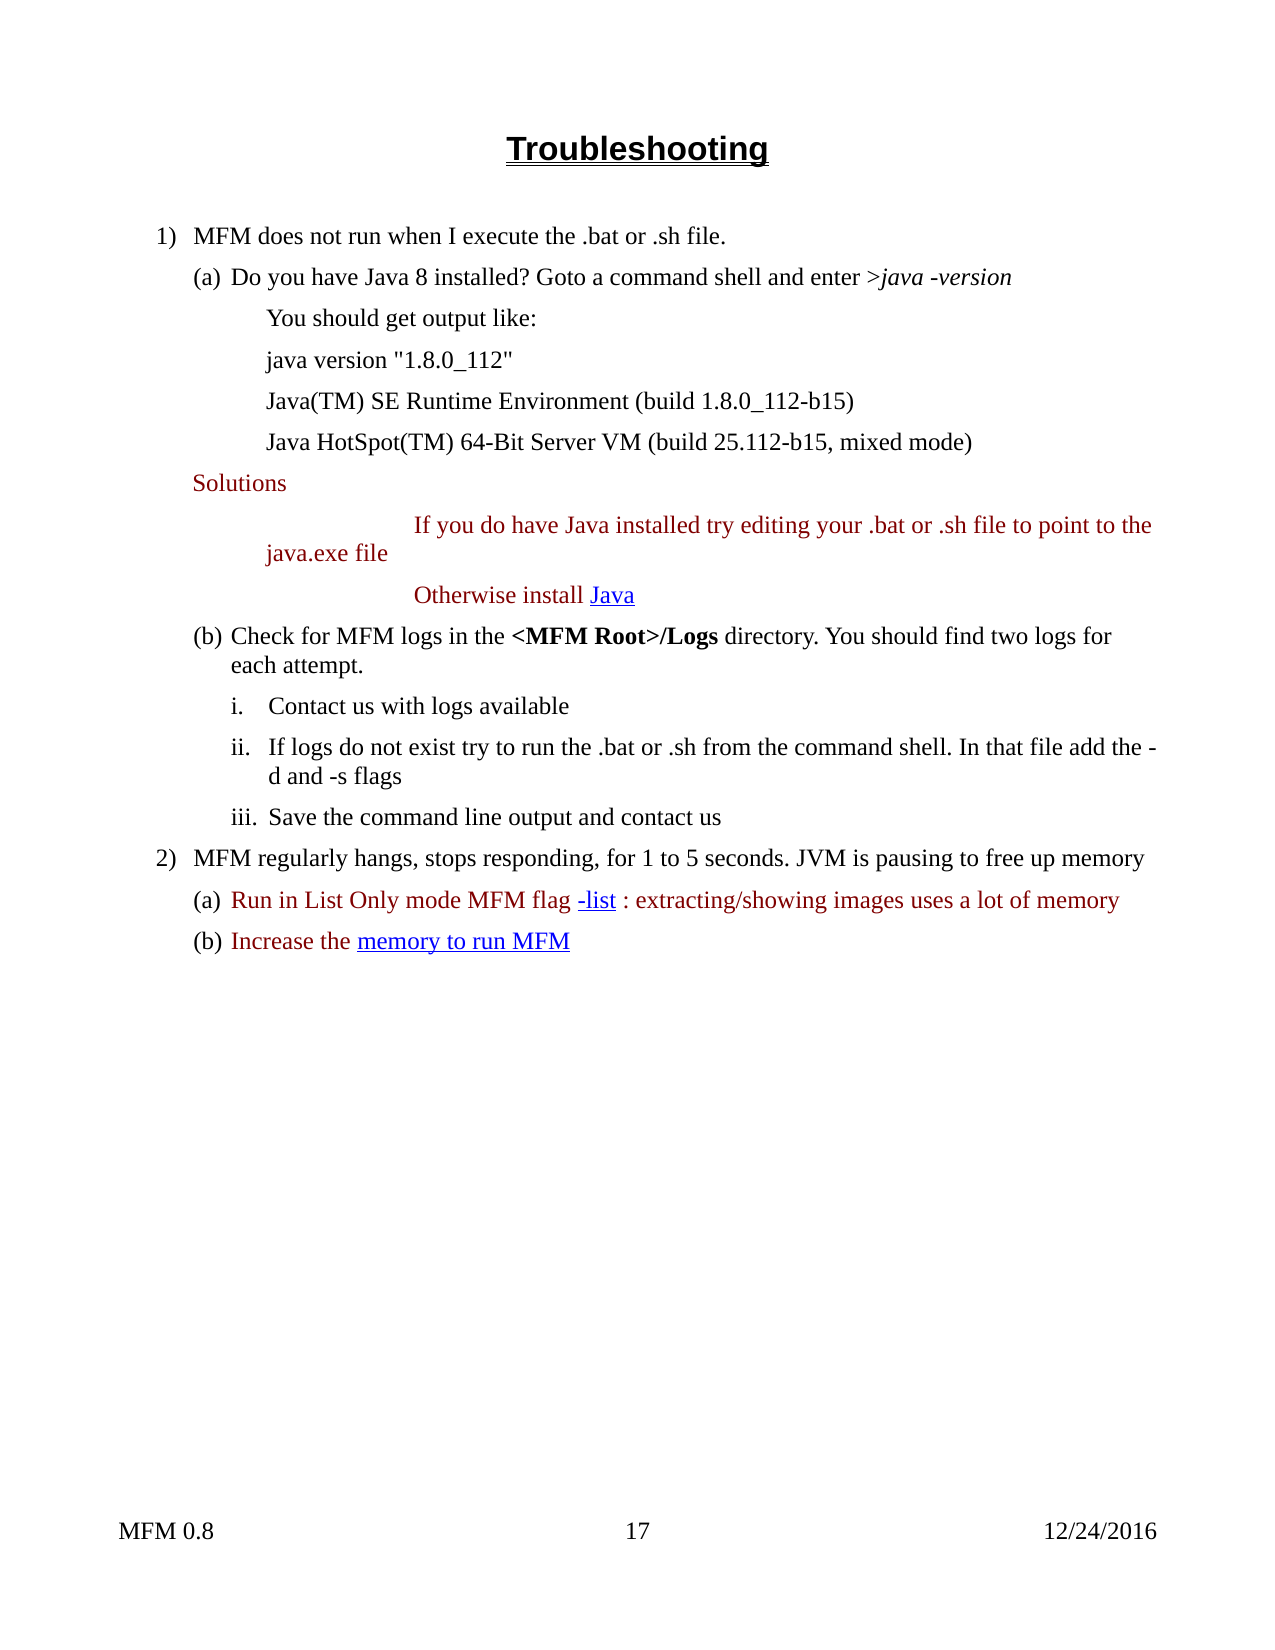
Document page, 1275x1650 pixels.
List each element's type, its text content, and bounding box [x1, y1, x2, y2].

text Solutions [192, 468, 1157, 497]
list MFM does not run when I execute the .bat or .sh file. [156, 221, 1157, 250]
text java version "1.8.0_112" [266, 345, 1157, 373]
text You should get output like: [266, 303, 1157, 332]
list If logs do not exist try to run the .bat or .sh from the command shell. In that file add the -d and -s flags [231, 732, 1157, 790]
list MFM regularly hangs, stops responding, for 1 to 5 seconds. JVM is pausing to free up memory [156, 843, 1157, 872]
list Check for MFM logs in the <MFM Root>/Logs directory. You should find two logs for each attempt. [193, 621, 1157, 678]
text Java HotSpot(TM) 64-Bit Server VM (build 25.112-b15, mixed mode) [266, 427, 1157, 456]
text Otherwise install Java [266, 580, 1157, 608]
list Increase the memory to run MFM [193, 926, 1157, 955]
list Run in List Only mode MFM flag -list : extracting/showing images uses a lot of memory [193, 885, 1157, 913]
text If you do have Java installed try editing your .bat or .sh file to point to the java.exe file [266, 510, 1157, 567]
list Do you have Java 8 installed? Goto a command shell and enter >java -version [193, 262, 1157, 291]
list Contact us with logs available [231, 691, 1157, 720]
list Save the command line output and contact us [231, 802, 1157, 831]
subtitle Troubleshooting [118, 128, 1157, 167]
text Java(TM) SE Runtime Environment (build 1.8.0_112-b15) [266, 386, 1157, 415]
